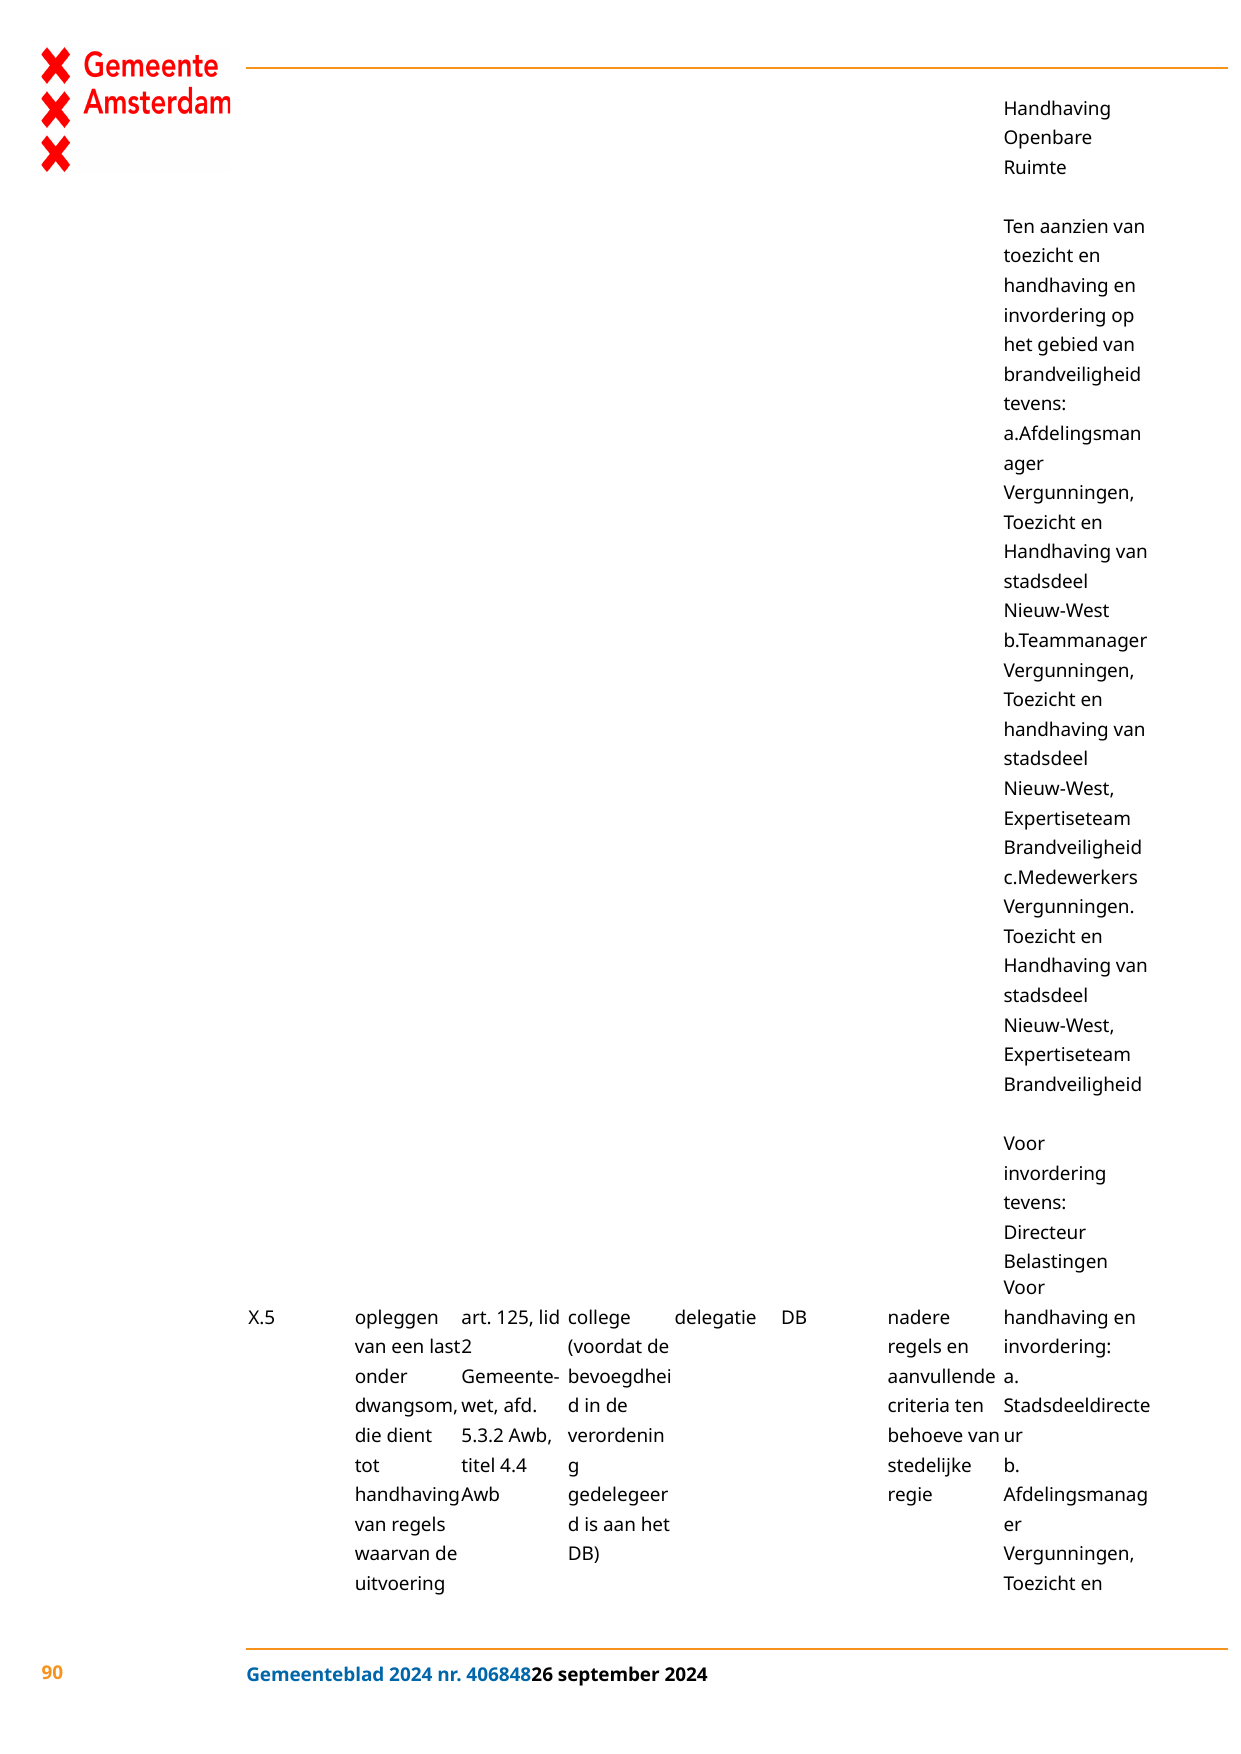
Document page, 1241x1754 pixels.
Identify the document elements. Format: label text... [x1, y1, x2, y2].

table_cell [674, 95, 781, 1274]
table_cell DB [781, 1274, 887, 1596]
table_cell Handhaving Openbare Ruimte Ten aanzien van toezicht en handhaving en invordering op het gebied van brandveiligheid tevens: a.Afdelingsmanager Vergunningen, Toezicht en Handhaving van stadsdeel Nieuw-West b.Teammanager Vergunningen, Toezicht en handhaving van stadsdeel Nieuw-West, Expertiseteam Brandveiligheid c.Medewerkers Vergunningen. Toezicht en Handhaving van stadsdeel Nieuw-West, Expertiseteam Brandveiligheid Voor invordering tevens: Directeur Belastingen [1003, 95, 1152, 1274]
table_cell college (voordat de bevoegdheid in de verordening gedelegeerd is aan het DB) [568, 1274, 674, 1596]
table_cell [355, 95, 461, 1274]
table_cell X.5 [248, 1274, 354, 1596]
table_cell delegatie [674, 1274, 781, 1596]
table_cell nadere regels en aanvullende criteria ten behoeve van stedelijke regie [888, 1274, 1003, 1596]
picture [41, 47, 231, 172]
table_cell opleggen van een last onder dwangsom, die dient tot handhaving van regels waarvan de uitvoering [355, 1274, 461, 1596]
table_cell [781, 95, 887, 1274]
table_cell [888, 95, 1003, 1274]
table_cell art. 125, lid 2 Gemeente-wet, afd. 5.3.2 Awb, titel 4.4 Awb [461, 1274, 568, 1596]
table_cell Voor handhaving en invordering: a. Stadsdeeldirecteur b. Afdelingsmanager Vergunningen, Toezicht en [1003, 1274, 1152, 1596]
table_cell [568, 95, 674, 1274]
table_cell [248, 95, 354, 1274]
table_cell [461, 95, 568, 1274]
